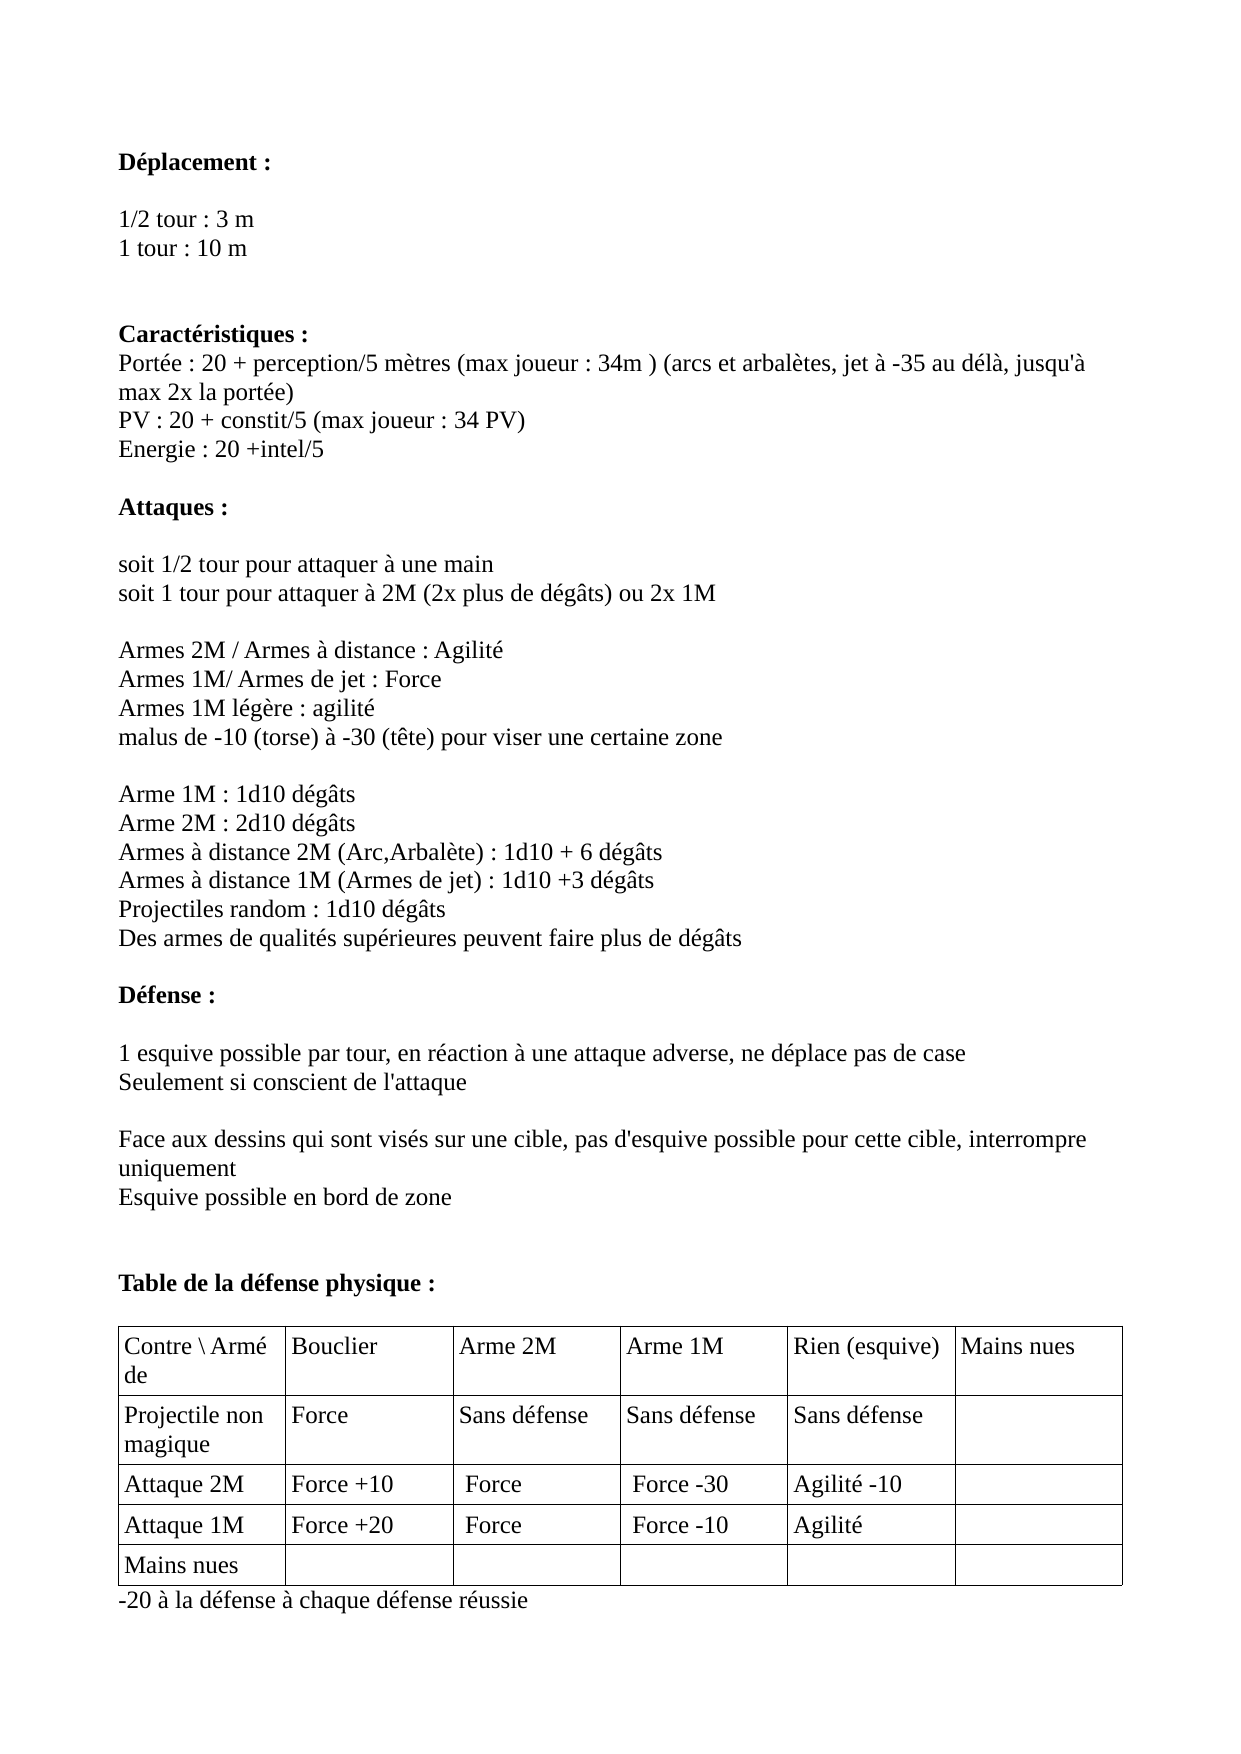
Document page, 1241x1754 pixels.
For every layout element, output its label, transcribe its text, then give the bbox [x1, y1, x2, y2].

text Armes à distance 1M (Armes de jet) : 1d10 +3 dégâts [118, 866, 1122, 894]
table_cell [956, 1545, 1122, 1585]
text Arme 2M : 2d10 dégâts [118, 808, 1122, 837]
table_cell [454, 1545, 620, 1585]
table_cell Agilité -10 [788, 1465, 955, 1504]
text Energie : 20 +intel/5 [118, 434, 1122, 463]
table_header Arme 1M [621, 1327, 787, 1395]
text Projectiles random : 1d10 dégâts [118, 894, 1122, 923]
text Face aux dessins qui sont visés sur une cible, pas d'esquive possible pour cette cible, interrompre uniquement [118, 1124, 1122, 1182]
table_header Arme 2M [454, 1327, 620, 1395]
table_header Contre \ Armé de [119, 1327, 285, 1395]
text -20 à la défense à chaque défense réussie [118, 1586, 1122, 1613]
table_header Mains nues [956, 1327, 1122, 1395]
text Armes 2M / Armes à distance : Agilité [118, 636, 1122, 664]
table_cell Force -10 [621, 1505, 787, 1544]
table_cell Projectile non magique [119, 1396, 285, 1464]
table_cell [286, 1545, 453, 1585]
text 1 esquive possible par tour, en réaction à une attaque adverse, ne déplace pas de case [118, 1038, 1122, 1067]
table_cell [956, 1465, 1122, 1504]
table_header Bouclier [286, 1327, 453, 1395]
text malus de -10 (torse) à -30 (tête) pour viser une certaine zone [118, 722, 1122, 751]
table_cell Attaque 1M [119, 1505, 285, 1544]
table_cell Sans défense [788, 1396, 955, 1464]
text Seulement si conscient de l'attaque [118, 1067, 1122, 1096]
text Des armes de qualités supérieures peuvent faire plus de dégâts [118, 923, 1122, 952]
table_cell [956, 1396, 1122, 1464]
table_cell Force -30 [621, 1465, 787, 1504]
text Armes à distance 2M (Arc,Arbalète) : 1d10 + 6 dégâts [118, 837, 1122, 866]
table_cell Sans défense [621, 1396, 787, 1464]
table_cell Force +10 [286, 1465, 453, 1504]
text Esquive possible en bord de zone [118, 1182, 1122, 1211]
table_header Rien (esquive) [788, 1327, 955, 1395]
text Armes 1M légère : agilité [118, 693, 1122, 722]
table_cell Attaque 2M [119, 1465, 285, 1504]
text Armes 1M/ Armes de jet : Force [118, 664, 1122, 693]
table_cell Sans défense [454, 1396, 620, 1464]
table_cell Force [454, 1465, 620, 1504]
table_cell Force [454, 1505, 620, 1544]
text Caractéristiques : [118, 319, 1122, 348]
table_cell Force [286, 1396, 453, 1464]
text Déplacement : [118, 147, 1122, 176]
table_cell [621, 1545, 787, 1585]
text 1/2 tour : 3 m [118, 204, 1122, 233]
text Table de la défense physique : [118, 1268, 1122, 1297]
table_cell Mains nues [119, 1545, 285, 1585]
table_cell Force +20 [286, 1505, 453, 1544]
text soit 1/2 tour pour attaquer à une main [118, 549, 1122, 578]
text Défense : [118, 981, 1122, 1009]
text soit 1 tour pour attaquer à 2M (2x plus de dégâts) ou 2x 1M [118, 578, 1122, 607]
table_cell [956, 1505, 1122, 1544]
text Attaques : [118, 492, 1122, 521]
text Portée : 20 + perception/5 mètres (max joueur : 34m ) (arcs et arbalètes, jet à -35 au délà, jusqu'à max 2x la portée) [118, 348, 1122, 406]
text Arme 1M : 1d10 dégâts [118, 779, 1122, 808]
table_cell Agilité [788, 1505, 955, 1544]
table_cell [788, 1545, 955, 1585]
text 1 tour : 10 m [118, 233, 1122, 262]
text PV : 20 + constit/5 (max joueur : 34 PV) [118, 406, 1122, 434]
